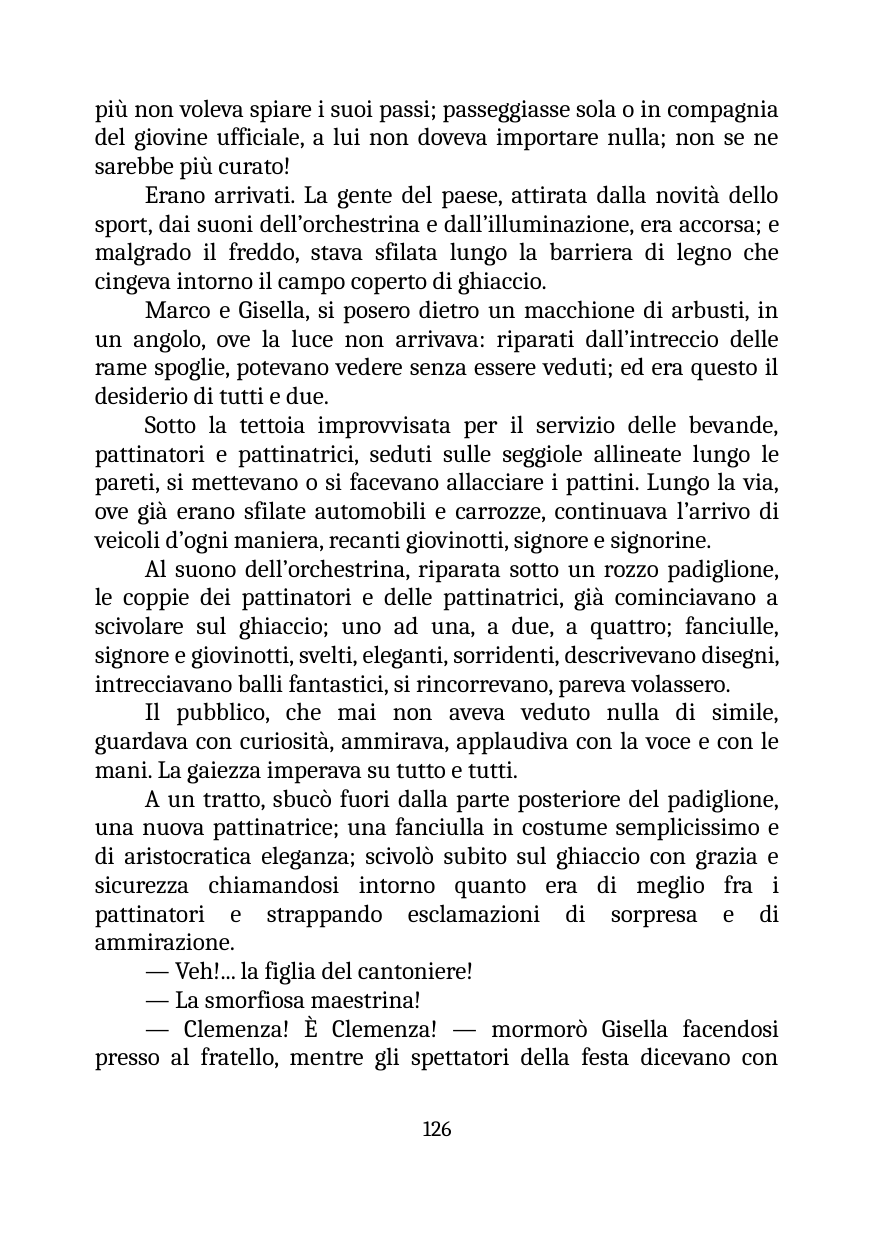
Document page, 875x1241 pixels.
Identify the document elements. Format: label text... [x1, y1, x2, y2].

text più non voleva spiare i suoi passi; passeggiasse sola o in compagnia del giovine ufficiale, a lui non doveva importare nulla; non se ne sarebbe più curato! [94, 94, 779, 181]
text — Clemenza! È Clemenza! — mormorò Gisella facendosi presso al fratello, mentre gli spettatori della festa dicevano con [94, 1014, 779, 1072]
text Al suono dell’orchestrina, riparata sotto un rozzo padiglione, le coppie dei pattinatori e delle pattinatrici, già cominciavano a scivolare sul ghiaccio; uno ad una, a due, a quattro; fanciulle, signore e giovinotti, svelti, eleganti, sorridenti, descrivevano disegni, intrecciavano balli fantastici, si rincorrevano, pareva volassero. [94, 554, 779, 698]
text Erano arrivati. La gente del paese, attirata dalla novità dello sport, dai suoni dell’orchestrina e dall’illuminazione, era accorsa; e malgrado il freddo, stava sfilata lungo la barriera di legno che cingeva intorno il campo coperto di ghiaccio. [94, 181, 779, 296]
text — Veh!... la figlia del cantoniere! [94, 957, 779, 986]
text — La smorfiosa maestrina! [94, 986, 779, 1014]
text A un tratto, sbucò fuori dalla parte posteriore del padiglione, una nuova pattinatrice; una fanciulla in costume semplicissimo e di aristocratica eleganza; scivolò subito sul ghiaccio con grazia e sicurezza chiamandosi intorno quanto era di meglio fra i pattinatori e strappando esclamazioni di sorpresa e di ammirazione. [94, 784, 779, 957]
text Marco e Gisella, si posero dietro un macchione di arbusti, in un angolo, ove la luce non arrivava: riparati dall’intreccio delle rame spoglie, potevano vedere senza essere veduti; ed era questo il desiderio di tutti e due. [94, 296, 779, 411]
text Il pubblico, che mai non aveva veduto nulla di simile, guardava con curiosità, ammirava, applaudiva con la voce e con le mani. La gaiezza imperava su tutto e tutti. [94, 698, 779, 784]
text Sotto la tettoia improvvisata per il servizio delle bevande, pattinatori e pattinatrici, seduti sulle seggiole allineate lungo le pareti, si mettevano o si facevano allacciare i pattini. Lungo la via, ove già erano sfilate automobili e carrozze, continuava l’arrivo di veicoli d’ogni maniera, recanti giovinotti, signore e signorine. [94, 411, 779, 554]
